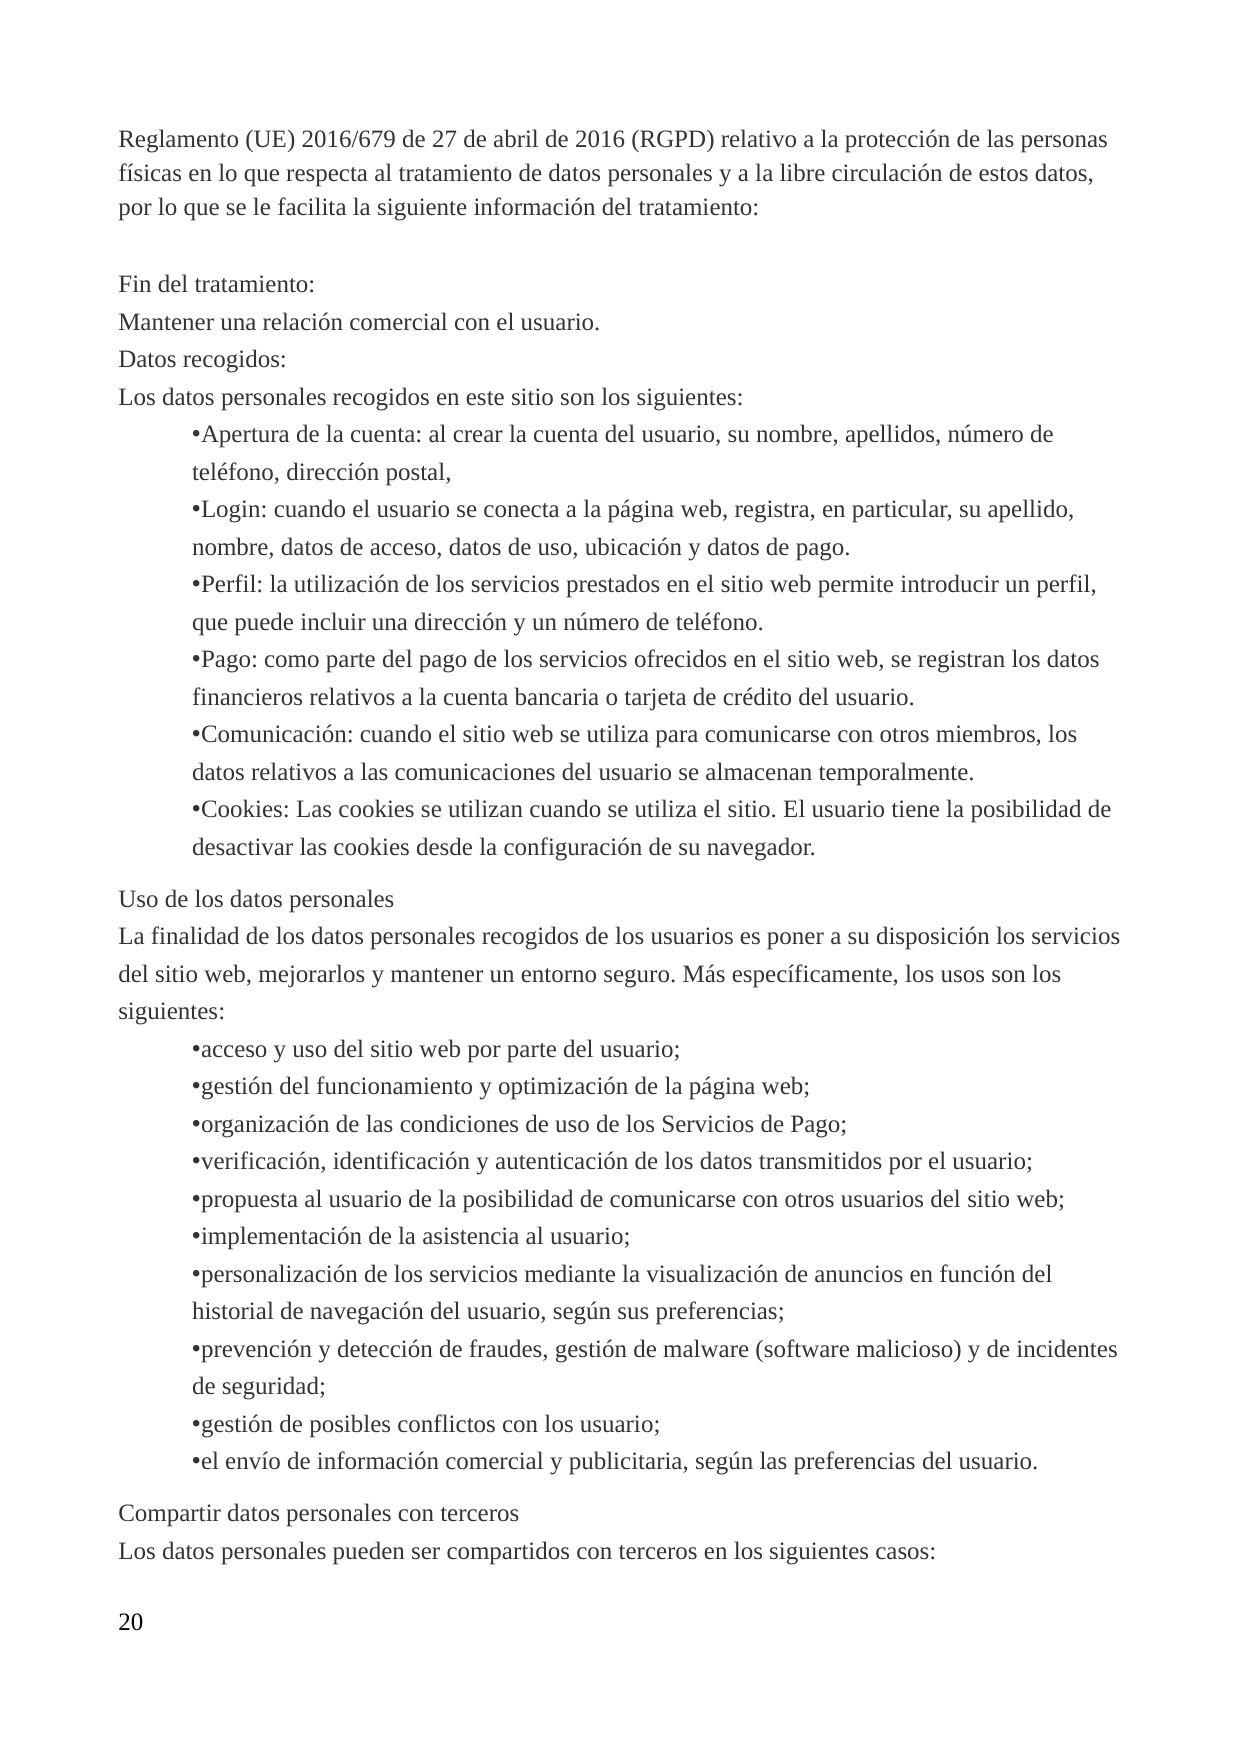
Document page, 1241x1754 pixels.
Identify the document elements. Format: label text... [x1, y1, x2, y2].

list Perfil: la utilización de los servicios prestados en el sitio web permite introducir un perfil, que puede incluir una dirección y un número de teléfono. [118, 560, 1122, 635]
list implementación de la asistencia al usuario; [118, 1212, 1122, 1250]
list organización de las condiciones de uso de los Servicios de Pago; [118, 1100, 1122, 1137]
list acceso y uso del sitio web por parte del usuario; [118, 1025, 1122, 1062]
text Compartir datos personales con terceros [118, 1489, 1122, 1527]
list Apertura de la cuenta: al crear la cuenta del usuario, su nombre, apellidos, número de teléfono, dirección postal, [118, 410, 1122, 485]
list gestión del funcionamiento y optimización de la página web; [118, 1062, 1122, 1100]
list Comunicación: cuando el sitio web se utiliza para comunicarse con otros miembros, los datos relativos a las comunicaciones del usuario se almacenan temporalmente. [118, 710, 1122, 785]
list prevención y detección de fraudes, gestión de malware (software malicioso) y de incidentes de seguridad; [118, 1325, 1122, 1400]
text Mantener una relación comercial con el usuario. [118, 298, 1122, 335]
text Los datos personales pueden ser compartidos con terceros en los siguientes casos: [118, 1527, 1122, 1564]
list Pago: como parte del pago de los servicios ofrecidos en el sitio web, se registran los datos financieros relativos a la cuenta bancaria o tarjeta de crédito del usuario. [118, 635, 1122, 710]
list el envío de información comercial y publicitaria, según las preferencias del usuario. [118, 1437, 1122, 1475]
text Datos recogidos: [118, 335, 1122, 373]
list Login: cuando el usuario se conecta a la página web, registra, en particular, su apellido, nombre, datos de acceso, datos de uso, ubicación y datos de pago. [118, 485, 1122, 560]
list personalización de los servicios mediante la visualización de anuncios en función del historial de navegación del usuario, según sus preferencias; [118, 1250, 1122, 1325]
list verificación, identificación y autenticación de los datos transmitidos por el usuario; [118, 1137, 1122, 1175]
list Cookies: Las cookies se utilizan cuando se utiliza el sitio. El usuario tiene la posibilidad de desactivar las cookies desde la configuración de su navegador. [118, 785, 1122, 860]
text Uso de los datos personales [118, 875, 1122, 912]
list propuesta al usuario de la posibilidad de comunicarse con otros usuarios del sitio web; [118, 1175, 1122, 1212]
text Reglamento (UE) 2016/679 de 27 de abril de 2016 (RGPD) relativo a la protección de las personas físicas en lo que respecta al tratamiento de datos personales y a la libre circulación de estos datos, por lo que se le facilita la siguiente información del tratamiento: [118, 118, 1122, 221]
text Fin del tratamiento: [118, 260, 1122, 298]
list gestión de posibles conflictos con los usuario; [118, 1400, 1122, 1437]
text Los datos personales recogidos en este sitio son los siguientes: [118, 373, 1122, 410]
text La finalidad de los datos personales recogidos de los usuarios es poner a su disposición los servicios del sitio web, mejorarlos y mantener un entorno seguro. Más específicamente, los usos son los siguientes: [118, 912, 1122, 1025]
